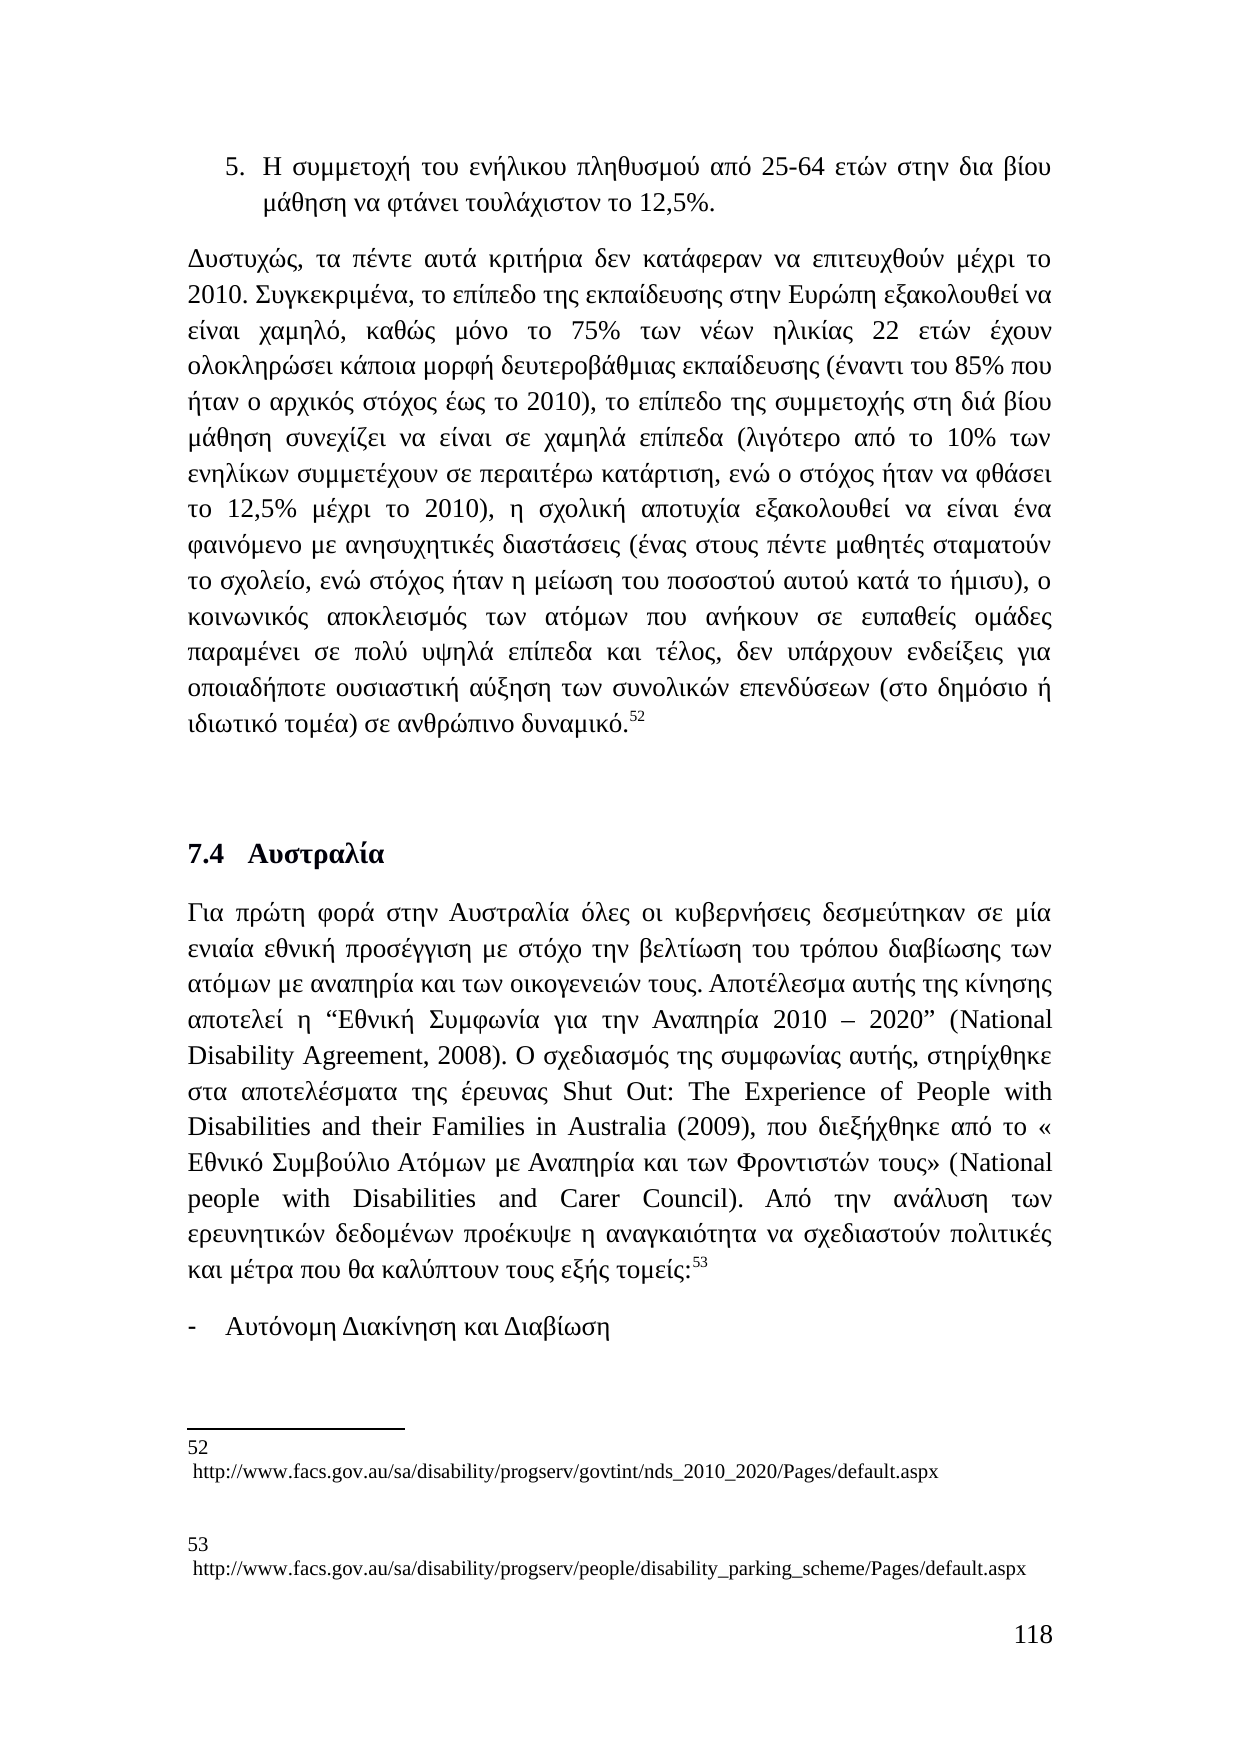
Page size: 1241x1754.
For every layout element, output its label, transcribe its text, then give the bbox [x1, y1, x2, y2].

list Η συμμετοχή του ενήλικου πληθυσμού από 25-64 ετών στην δια βίου μάθηση να φτάνει τουλάχιστον το 12,5%. [225, 150, 1053, 217]
text http://www.facs.gov.au/sa/disability/progserv/govtint/nds_2010_2020/Pages/default.aspx [187, 1435, 1053, 1483]
list Αυτόνομη Διακίνηση και Διαβίωση [187, 1310, 1053, 1341]
text http://www.facs.gov.au/sa/disability/progserv/people/disability_parking_scheme/Pages/default.aspx [187, 1532, 1053, 1580]
text Για πρώτη φορά στην Αυστραλία όλες οι κυβερνήσεις δεσμεύτηκαν σε μία ενιαία εθνική προσέγγιση με στόχο την βελτίωση του τρόπου διαβίωσης των ατόμων με αναπηρία και των οικογενειών τους. Αποτέλεσμα αυτής της κίνησης αποτελεί η “Εθνική Συμφωνία για την Αναπηρία 2010 – 2020” (National Disability Agreement, 2008). Ο σχεδιασμός της συμφωνίας αυτής, στηρίχθηκε στα αποτελέσματα της έρευνας Shut Out: The Experience of People with Disabilities and their Families in Australia (2009), που διεξήχθηκε από το « Εθνικό Συμβούλιο Ατόμων με Αναπηρία και των Φροντιστών τους» (National people with Disabilities and Carer Council). Από την ανάλυση των ερευνητικών δεδομένων προέκυψε η αναγκαιότητα να σχεδιαστούν πολιτικές και μέτρα που θα καλύπτουν τους εξής τομείς: [187, 896, 1053, 1284]
text Δυστυχώς, τα πέντε αυτά κριτήρια δεν κατάφεραν να επιτευχθούν μέχρι το 2010. Συγκεκριμένα, το επίπεδο της εκπαίδευσης στην Ευρώπη εξακολουθεί να είναι χαμηλό, καθώς μόνο το 75% των νέων ηλικίας 22 ετών έχουν ολοκληρώσει κάποια μορφή δευτεροβάθμιας εκπαίδευσης (έναντι του 85% που ήταν ο αρχικός στόχος έως το 2010), το επίπεδο της συμμετοχής στη διά βίου μάθηση συνεχίζει να είναι σε χαμηλά επίπεδα (λιγότερο από το 10% των ενηλίκων συμμετέχουν σε περαιτέρω κατάρτιση, ενώ ο στόχος ήταν να φθάσει το 12,5% μέχρι το 2010), η σχολική αποτυχία εξακολουθεί να είναι ένα φαινόμενο με ανησυχητικές διαστάσεις (ένας στους πέντε μαθητές σταματούν το σχολείο, ενώ στόχος ήταν η μείωση του ποσοστού αυτού κατά το ήμισυ), ο κοινωνικός αποκλεισμός των ατόμων που ανήκουν σε ευπαθείς ομάδες παραμένει σε πολύ υψηλά επίπεδα και τέλος, δεν υπάρχουν ενδείξεις για οποιαδήποτε ουσιαστική αύξηση των συνολικών επενδύσεων (στο δημόσιο ή ιδιωτικό τομέα) σε ανθρώπινο δυναμικό. [187, 242, 1053, 738]
subtitle Αυστραλία [187, 837, 1053, 870]
